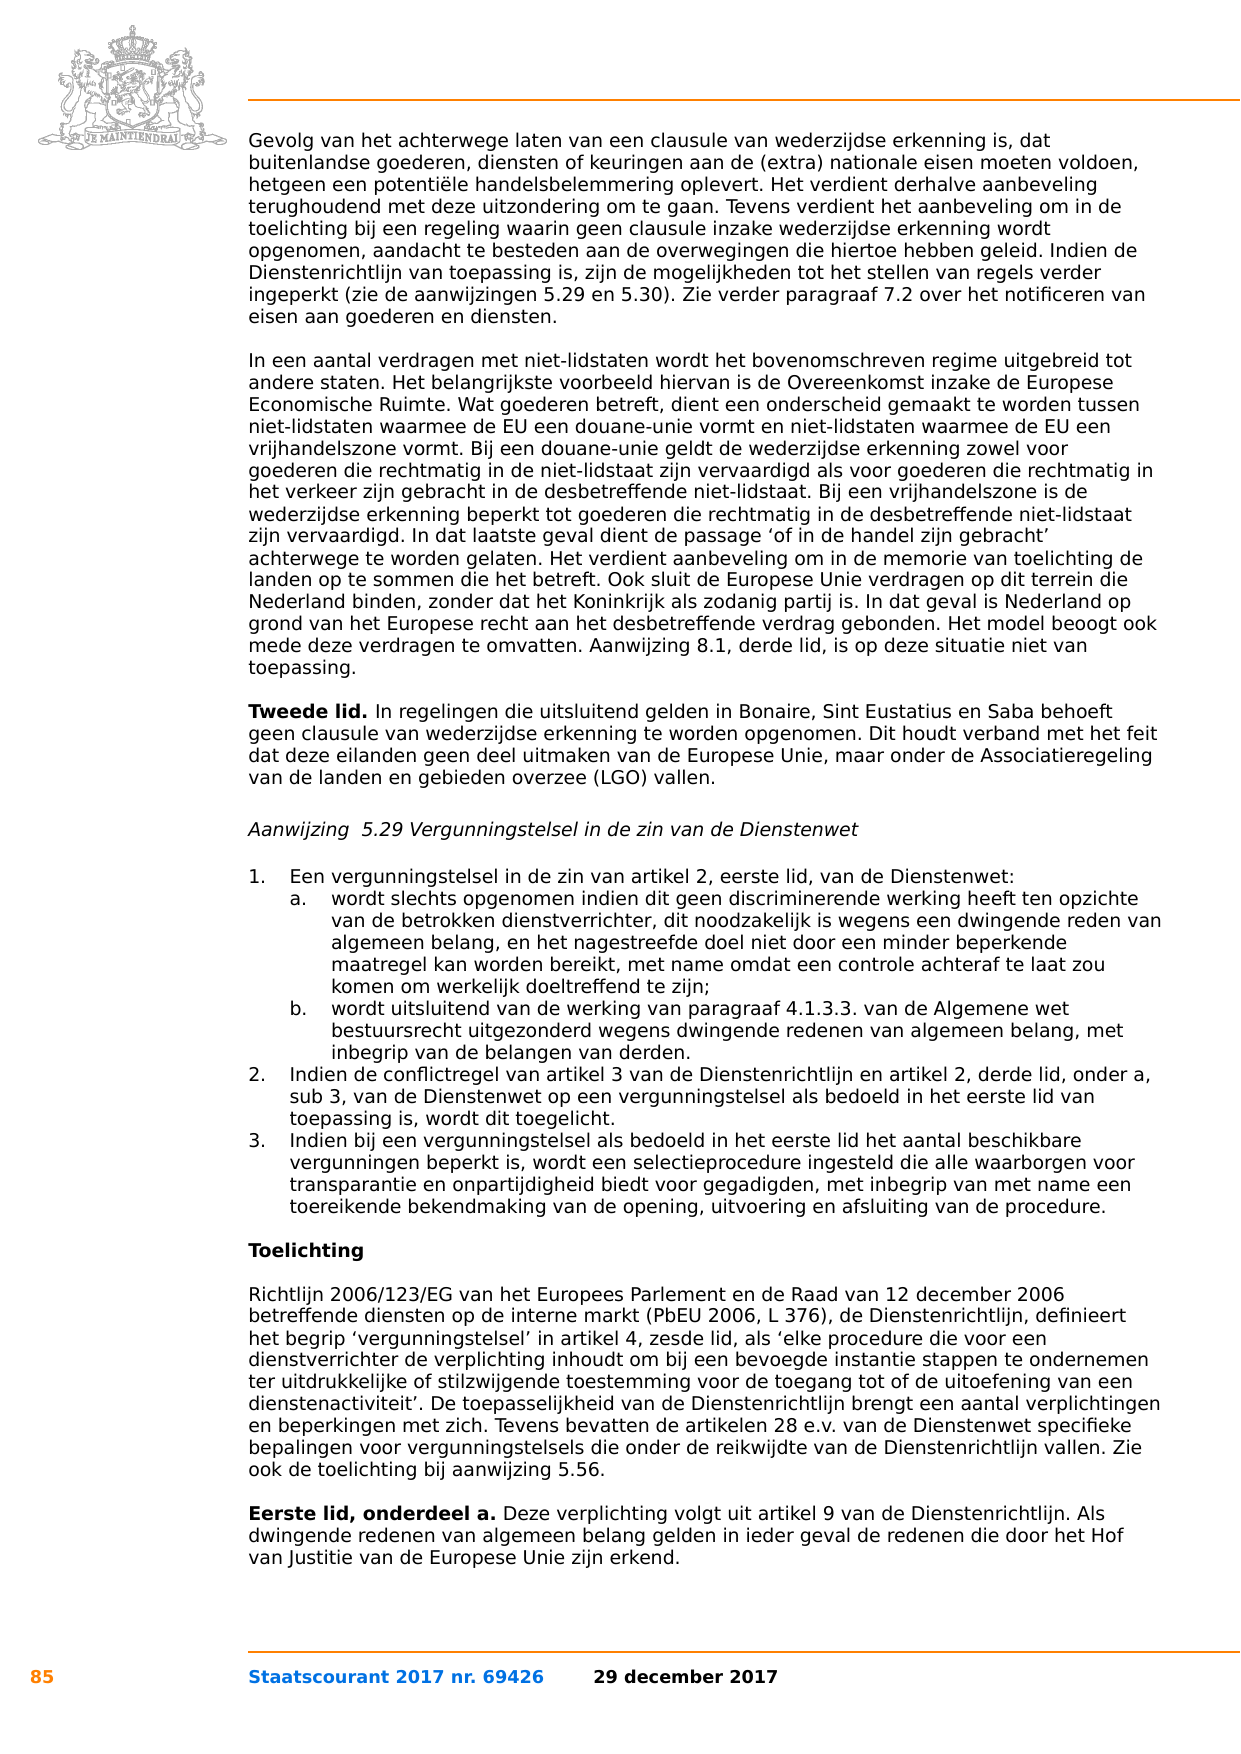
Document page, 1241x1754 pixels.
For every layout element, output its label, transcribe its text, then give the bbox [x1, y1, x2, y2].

text Tweede lid. In regelingen die uitsluitend gelden in Bonaire, Sint Eustatius en Saba behoeft geen clausule van wederzijdse erkenning te worden opgenomen. Dit houdt verband met het feit dat deze eilanden geen deel uitmaken van de Europese Unie, maar onder de Associatieregeling van de landen en gebieden overzee (LGO) vallen. [248, 701, 1163, 789]
text Eerste lid, onderdeel a. Deze verplichting volgt uit artikel 9 van de Dienstenrichtlijn. Als dwingende redenen van algemeen belang gelden in ieder geval de redenen die door het Hof van Justitie van de Europese Unie zijn erkend. [248, 1503, 1163, 1569]
text In een aantal verdragen met niet-lidstaten wordt het bovenomschreven regime uitgebreid tot andere staten. Het belangrijkste voorbeeld hiervan is de Overeenkomst inzake de Europese Economische Ruimte. Wat goederen betreft, dient een onderscheid gemaakt te worden tussen niet-lidstaten waarmee de EU een douane-unie vormt en niet-lidstaten waarmee de EU een vrijhandelszone vormt. Bij een douane-unie geldt de wederzijdse erkenning zowel voor goederen die rechtmatig in de niet-lidstaat zijn vervaardigd als voor goederen die rechtmatig in het verkeer zijn gebracht in de desbetreffende niet-lidstaat. Bij een vrijhandelszone is de wederzijdse erkenning beperkt tot goederen die rechtmatig in de desbetreffende niet-lidstaat zijn vervaardigd. In dat laatste geval dient de passage ‘of in de handel zijn gebracht’ achterwege te worden gelaten. Het verdient aanbeveling om in de memorie van toelichting de landen op te sommen die het betreft. Ook sluit de Europese Unie verdragen op dit terrein die Nederland binden, zonder dat het Koninkrijk als zodanig partij is. In dat geval is Nederland op grond van het Europese recht aan het desbetreffende verdrag gebonden. Het model beoogt ook mede deze verdragen te omvatten. Aanwijzing 8.1, derde lid, is op deze situatie niet van toepassing. [248, 349, 1163, 679]
text 1. Een vergunningstelsel in de zin van artikel 2, eerste lid, van de Dienstenwet: [248, 866, 1163, 888]
subtitle Toelichting [248, 1239, 1163, 1262]
text b. wordt uitsluitend van de werking van paragraaf 4.1.3.3. van de Algemene wet bestuursrecht uitgezonderd wegens dwingende redenen van algemeen belang, met inbegrip van de belangen van derden. [289, 998, 1163, 1064]
subtitle Aanwijzing 5.29 Vergunningstelsel in de zin van de Dienstenwet [248, 819, 1163, 841]
picture [38, 25, 227, 150]
text 2. Indien de conflictregel van artikel 3 van de Dienstenrichtlijn en artikel 2, derde lid, onder a, sub 3, van de Dienstenwet op een vergunningstelsel als bedoeld in het eerste lid van toepassing is, wordt dit toegelicht. [248, 1064, 1163, 1130]
text Richtlijn 2006/123/EG van het Europees Parlement en de Raad van 12 december 2006 betreffende diensten op de interne markt (PbEU 2006, L 376), de Dienstenrichtlijn, definieert het begrip ‘vergunningstelsel’ in artikel 4, zesde lid, als ‘elke procedure die voor een dienstverrichter de verplichting inhoudt om bij een bevoegde instantie stappen te ondernemen ter uitdrukkelijke of stilzwijgende toestemming voor de toegang tot of de uitoefening van een dienstenactiviteit’. De toepasselijkheid van de Dienstenrichtlijn brengt een aantal verplichtingen en beperkingen met zich. Tevens bevatten de artikelen 28 e.v. van de Dienstenwet specifieke bepalingen voor vergunningstelsels die onder de reikwijdte van de Dienstenrichtlijn vallen. Zie ook de toelichting bij aanwijzing 5.56. [248, 1283, 1163, 1481]
text 3. Indien bij een vergunningstelsel als bedoeld in het eerste lid het aantal beschikbare vergunningen beperkt is, wordt een selectieprocedure ingesteld die alle waarborgen voor transparantie en onpartijdigheid biedt voor gegadigden, met inbegrip van met name een toereikende bekendmaking van de opening, uitvoering en afsluiting van de procedure. [248, 1130, 1163, 1218]
text Gevolg van het achterwege laten van een clausule van wederzijdse erkenning is, dat buitenlandse goederen, diensten of keuringen aan de (extra) nationale eisen moeten voldoen, hetgeen een potentiële handelsbelemmering oplevert. Het verdient derhalve aanbeveling terughoudend met deze uitzondering om te gaan. Tevens verdient het aanbeveling om in de toelichting bij een regeling waarin geen clausule inzake wederzijdse erkenning wordt opgenomen, aandacht te besteden aan de overwegingen die hiertoe hebben geleid. Indien de Dienstenrichtlijn van toepassing is, zijn de mogelijkheden tot het stellen van regels verder ingeperkt (zie de aanwijzingen 5.29 en 5.30). Zie verder paragraaf 7.2 over het notificeren van eisen aan goederen en diensten. [248, 130, 1163, 328]
text a. wordt slechts opgenomen indien dit geen discriminerende werking heeft ten opzichte van de betrokken dienstverrichter, dit noodzakelijk is wegens een dwingende reden van algemeen belang, en het nagestreefde doel niet door een minder beperkende maatregel kan worden bereikt, met name omdat een controle achteraf te laat zou komen om werkelijk doeltreffend te zijn; [289, 888, 1163, 998]
